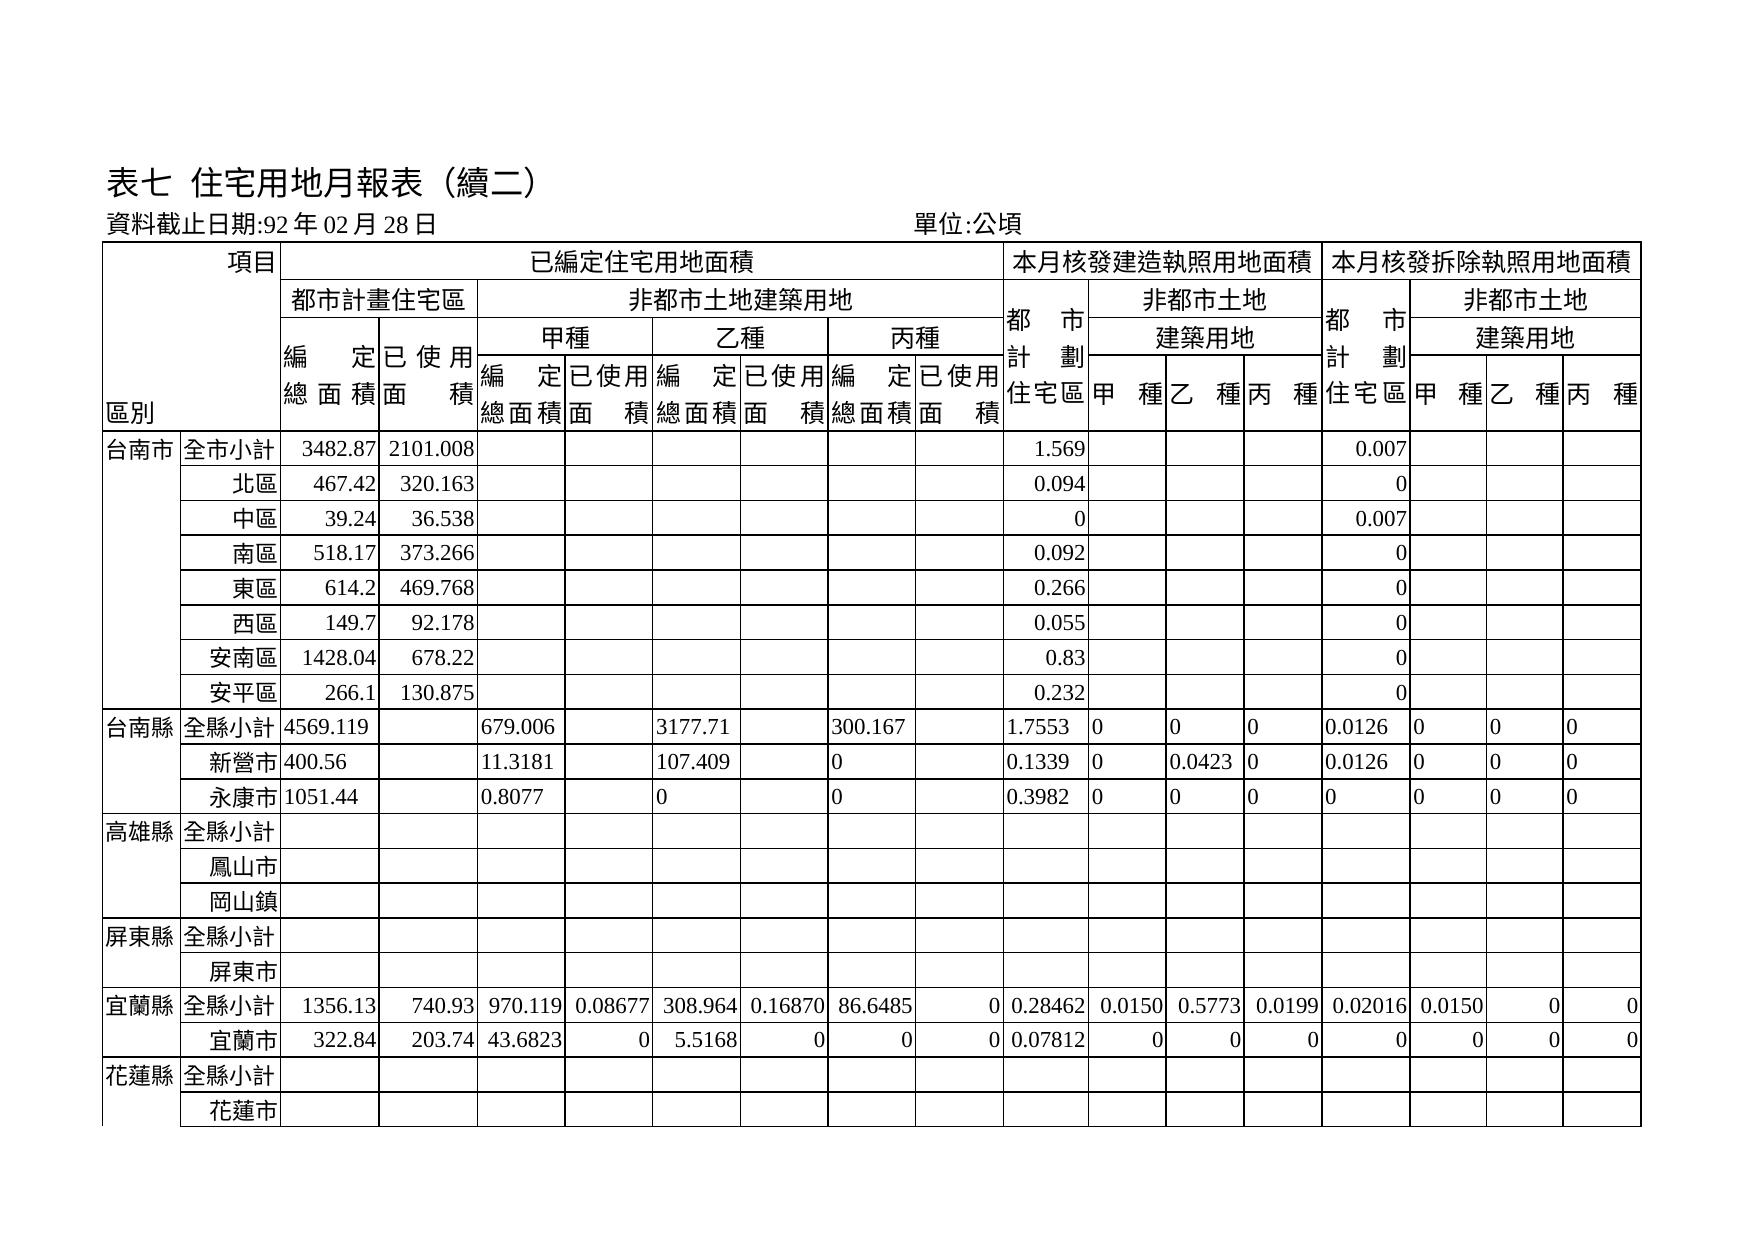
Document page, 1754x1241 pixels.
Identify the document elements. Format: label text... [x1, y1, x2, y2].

table_cell [566, 1058, 652, 1091]
text 表七 住宅用地月報表（續二） [106, 156, 1648, 205]
table_cell [1487, 1058, 1562, 1091]
table_cell 花蓮縣 [103, 1058, 180, 1126]
table_cell [281, 953, 378, 987]
table_cell [829, 432, 915, 465]
table_cell 都市計畫住宅區 [281, 280, 477, 317]
table_cell [1564, 571, 1640, 604]
table_cell [829, 640, 915, 673]
table_cell 0.0150 [1411, 988, 1486, 1021]
table_cell [653, 675, 740, 708]
table_cell 0 [829, 780, 915, 813]
table_cell [1167, 606, 1243, 639]
table_cell [1411, 432, 1486, 465]
table_cell [1245, 919, 1321, 952]
table_cell [1245, 501, 1321, 534]
table_cell [196, 317, 280, 354]
table_cell [1245, 466, 1321, 499]
table_cell [1245, 432, 1321, 465]
table_cell [380, 1058, 477, 1091]
table_cell [1564, 884, 1640, 917]
table_cell 面積 [741, 392, 827, 430]
table_cell 編定 [478, 356, 564, 392]
table_cell [380, 745, 477, 778]
table_cell [1167, 571, 1243, 604]
table_cell [1089, 466, 1165, 499]
table_cell [829, 919, 915, 952]
table_header 已編定住宅用地面積 [281, 243, 1003, 279]
table_cell 614.2 [281, 571, 378, 604]
table_cell [1167, 919, 1243, 952]
table_cell 已使用 [566, 356, 652, 392]
table_cell 469.768 [380, 571, 477, 604]
table_cell [1167, 953, 1243, 987]
table_cell 0 [1167, 710, 1243, 743]
table_cell [1004, 1058, 1088, 1091]
table_cell [478, 849, 564, 882]
table_cell 0 [1089, 1023, 1165, 1056]
table_cell 都市 計劃 住宅區 [1323, 280, 1409, 430]
table_cell 0 [1004, 501, 1088, 534]
table_cell 1.7553 [1004, 710, 1088, 743]
table_cell [916, 1093, 1003, 1126]
table_cell [1323, 1058, 1409, 1091]
table_cell 編定 總面積 [281, 318, 378, 430]
table_cell [478, 814, 564, 847]
table_cell [1245, 884, 1321, 917]
table_cell 300.167 [829, 710, 915, 743]
table_cell 0 [1245, 710, 1321, 743]
table_header 本月核發拆除執照用地面積 [1323, 243, 1640, 279]
table_cell [1487, 432, 1562, 465]
table_header [103, 243, 196, 279]
table_cell 1.569 [1004, 432, 1088, 465]
table_cell 丙種 [1245, 356, 1321, 430]
table_cell [653, 1058, 740, 1091]
table_cell 甲種 [1411, 356, 1486, 430]
table_cell 全縣小計 [181, 814, 280, 847]
table_cell [1564, 919, 1640, 952]
table_cell [1089, 675, 1165, 708]
table_cell [1089, 536, 1165, 569]
table_cell [741, 919, 827, 952]
table_cell [103, 317, 196, 354]
table_cell [741, 849, 827, 882]
table_cell 1051.44 [281, 780, 378, 813]
table_cell [1411, 536, 1486, 569]
table_cell 0 [916, 1023, 1003, 1056]
table_cell 0 [1323, 640, 1409, 673]
table_cell 宜蘭市 [181, 1023, 280, 1056]
table_cell [916, 884, 1003, 917]
table_cell 新營市 [181, 745, 280, 778]
table_cell [653, 571, 740, 604]
table_cell 320.163 [380, 466, 477, 499]
table_cell [1487, 640, 1562, 673]
table_cell [1564, 466, 1640, 499]
table_cell [1564, 1058, 1640, 1091]
table_cell 266.1 [281, 675, 378, 708]
table_cell [653, 536, 740, 569]
table_cell [1323, 1093, 1409, 1126]
table_cell 1356.13 [281, 988, 378, 1021]
table_cell [916, 814, 1003, 847]
table_cell 36.538 [380, 501, 477, 534]
table_cell 0 [829, 745, 915, 778]
table_cell [1089, 814, 1165, 847]
table_cell [1411, 1058, 1486, 1091]
table_cell [1564, 675, 1640, 708]
table_cell 107.409 [653, 745, 740, 778]
table_cell [653, 919, 740, 952]
table_cell [478, 675, 564, 708]
table_cell 乙種 [653, 318, 827, 354]
table_cell 0.0150 [1089, 988, 1165, 1021]
table_cell [741, 710, 827, 743]
table_cell [1487, 814, 1562, 847]
table_cell [916, 501, 1003, 534]
table_cell 總面積 [653, 392, 740, 430]
table_cell 0 [1564, 1023, 1640, 1056]
table_cell 678.22 [380, 640, 477, 673]
table_cell [1245, 814, 1321, 847]
table_cell [566, 640, 652, 673]
table_cell [1167, 1058, 1243, 1091]
table_cell 0 [1487, 988, 1562, 1021]
table_cell [1167, 849, 1243, 882]
table_header 本月核發建造執照用地面積 [1004, 243, 1321, 279]
table_cell 92.178 [380, 606, 477, 639]
table_cell [281, 1093, 378, 1126]
table_cell [741, 466, 827, 499]
table_cell [1167, 675, 1243, 708]
table_cell [566, 571, 652, 604]
table_cell 0.16870 [741, 988, 827, 1021]
table_cell [1089, 1058, 1165, 1091]
table_cell 0.092 [1004, 536, 1088, 569]
table_cell [653, 606, 740, 639]
table_cell 0.007 [1323, 501, 1409, 534]
table_cell [1411, 501, 1486, 534]
table_cell 0 [1487, 745, 1562, 778]
table_cell 南區 [181, 536, 280, 569]
table_cell 甲種 [1089, 356, 1165, 430]
text 資料截止日期:92年02月28日 單位:公頃 [106, 205, 1648, 241]
table_cell 0 [1564, 745, 1640, 778]
table_cell [829, 814, 915, 847]
table_cell [1487, 606, 1562, 639]
table_cell [1167, 466, 1243, 499]
table_cell 3482.87 [281, 432, 378, 465]
table_cell 0 [1564, 780, 1640, 813]
table_cell 0 [741, 1023, 827, 1056]
table_cell 0.8077 [478, 780, 564, 813]
table_cell [741, 606, 827, 639]
table_cell 編定 [653, 356, 740, 392]
table_cell 0.232 [1004, 675, 1088, 708]
table_cell 0 [829, 1023, 915, 1056]
table_cell 非都市土地建築用地 [478, 280, 1003, 317]
table_cell 已使用 [741, 356, 827, 392]
table_cell [829, 849, 915, 882]
table_cell [566, 536, 652, 569]
table_cell [653, 466, 740, 499]
table_cell 0 [1089, 745, 1165, 778]
table_cell [1564, 432, 1640, 465]
table_cell [1089, 606, 1165, 639]
table_cell 0.0126 [1323, 745, 1409, 778]
table_cell [1089, 919, 1165, 952]
table_cell [916, 1058, 1003, 1091]
table_cell [1245, 606, 1321, 639]
table_cell 北區 [181, 466, 280, 499]
table_cell [281, 814, 378, 847]
table_cell 岡山鎮 [181, 884, 280, 917]
table_cell [1167, 501, 1243, 534]
table_cell 2101.008 [380, 432, 477, 465]
table_cell 屏東市 [181, 953, 280, 987]
table_cell 屏東縣 [103, 919, 180, 987]
table_cell 台南市 [103, 432, 180, 708]
table_cell 39.24 [281, 501, 378, 534]
table_cell [566, 501, 652, 534]
table_cell [1564, 606, 1640, 639]
table_cell [566, 432, 652, 465]
table_cell 高雄縣 [103, 814, 180, 917]
table_cell [916, 571, 1003, 604]
table_cell 740.93 [380, 988, 477, 1021]
table_cell [1089, 501, 1165, 534]
table_cell [1245, 536, 1321, 569]
table_cell [281, 1058, 378, 1091]
table_cell [1004, 849, 1088, 882]
table_cell [566, 849, 652, 882]
table_cell 已使用 面積 [380, 318, 477, 430]
table_cell [1564, 640, 1640, 673]
table_cell [478, 884, 564, 917]
table_cell [829, 1058, 915, 1091]
table_cell [1564, 953, 1640, 987]
table_cell [478, 571, 564, 604]
table_cell 區別 [103, 392, 196, 430]
table_cell [653, 814, 740, 847]
table_cell [566, 919, 652, 952]
table_header 項目 [196, 243, 280, 279]
table_cell [566, 466, 652, 499]
table_cell [1564, 501, 1640, 534]
table_cell [566, 745, 652, 778]
table_cell [653, 640, 740, 673]
table_cell [1245, 953, 1321, 987]
table_cell 西區 [181, 606, 280, 639]
table_cell [1411, 849, 1486, 882]
table_cell 86.6485 [829, 988, 915, 1021]
table_cell [741, 1093, 827, 1126]
table_cell [1564, 814, 1640, 847]
table_cell 0.0423 [1167, 745, 1243, 778]
table_cell [566, 780, 652, 813]
table_cell 0 [1323, 675, 1409, 708]
table_cell [281, 849, 378, 882]
table_cell [1245, 675, 1321, 708]
table_cell 全縣小計 [181, 710, 280, 743]
table_cell 花蓮市 [181, 1093, 280, 1126]
table_cell [566, 710, 652, 743]
table_cell [1004, 814, 1088, 847]
table_cell [1089, 953, 1165, 987]
table_cell [1487, 466, 1562, 499]
table_cell [653, 501, 740, 534]
table_cell 台南縣 [103, 710, 180, 813]
table_cell [1411, 953, 1486, 987]
table_cell 永康市 [181, 780, 280, 813]
table_cell [916, 466, 1003, 499]
table_cell 0 [1245, 745, 1321, 778]
table_cell 都市 計劃 住宅區 [1004, 280, 1088, 430]
table_cell [1004, 919, 1088, 952]
table_cell 非都市土地 [1089, 280, 1321, 317]
table_cell [741, 432, 827, 465]
table_cell 丙種 [829, 318, 1003, 354]
table_cell [380, 1093, 477, 1126]
table_cell [1411, 675, 1486, 708]
table_cell [829, 606, 915, 639]
table_cell 0.83 [1004, 640, 1088, 673]
table_cell [478, 919, 564, 952]
table_cell [1487, 571, 1562, 604]
table_cell 322.84 [281, 1023, 378, 1056]
table_cell [653, 849, 740, 882]
table_cell [566, 675, 652, 708]
table_cell 0 [1564, 988, 1640, 1021]
table_cell [1167, 814, 1243, 847]
table_cell 已使用 [916, 356, 1003, 392]
table_cell [1411, 466, 1486, 499]
table_cell [281, 919, 378, 952]
table_cell [1564, 536, 1640, 569]
table_cell [916, 849, 1003, 882]
table_cell 1428.04 [281, 640, 378, 673]
table_cell 43.6823 [478, 1023, 564, 1056]
table_cell [1004, 953, 1088, 987]
table_cell 518.17 [281, 536, 378, 569]
table_cell [653, 1093, 740, 1126]
table_cell [380, 884, 477, 917]
table_cell 全縣小計 [181, 1058, 280, 1091]
table_cell 0 [1487, 780, 1562, 813]
table_cell [478, 466, 564, 499]
table_cell 0 [1089, 780, 1165, 813]
table_cell [1167, 884, 1243, 917]
table_cell 0 [1323, 780, 1409, 813]
table_cell [829, 953, 915, 987]
table_cell [653, 884, 740, 917]
table_cell [566, 1093, 652, 1126]
table_cell [829, 536, 915, 569]
table_cell 乙種 [1487, 356, 1562, 430]
table_cell 203.74 [380, 1023, 477, 1056]
table_cell [380, 919, 477, 952]
table_cell 308.964 [653, 988, 740, 1021]
table_cell 0 [1323, 1023, 1409, 1056]
table_cell [1411, 571, 1486, 604]
table_cell 0 [1411, 1023, 1486, 1056]
table_cell [478, 606, 564, 639]
table_cell [566, 884, 652, 917]
table_cell 0 [916, 988, 1003, 1021]
table_cell 0.28462 [1004, 988, 1088, 1021]
table_cell 甲種 [478, 318, 652, 354]
table_cell [916, 432, 1003, 465]
table_cell 0.08677 [566, 988, 652, 1021]
table_cell 0 [653, 780, 740, 813]
table_cell [829, 884, 915, 917]
table_cell [1167, 1093, 1243, 1126]
table_cell 400.56 [281, 745, 378, 778]
table_cell [1323, 953, 1409, 987]
table_cell 5.5168 [653, 1023, 740, 1056]
table_cell [1167, 536, 1243, 569]
table_cell [1411, 919, 1486, 952]
table_cell [916, 536, 1003, 569]
table_cell [829, 501, 915, 534]
table_cell [1089, 1093, 1165, 1126]
table_cell [566, 953, 652, 987]
table_cell [916, 953, 1003, 987]
table_cell 0.0199 [1245, 988, 1321, 1021]
table_cell 0.266 [1004, 571, 1088, 604]
table_cell [1245, 1093, 1321, 1126]
table_cell 面積 [916, 392, 1003, 430]
table_cell [478, 501, 564, 534]
table_cell [741, 675, 827, 708]
table_cell 130.875 [380, 675, 477, 708]
table_cell [281, 884, 378, 917]
table_cell [1004, 884, 1088, 917]
table_cell [741, 953, 827, 987]
table_cell [1487, 536, 1562, 569]
table_cell [1323, 814, 1409, 847]
table_cell [741, 1058, 827, 1091]
table_cell [478, 432, 564, 465]
table_cell 建築用地 [1089, 318, 1321, 354]
table_cell 0.055 [1004, 606, 1088, 639]
table_cell [1487, 501, 1562, 534]
table_cell [653, 432, 740, 465]
table_cell 0 [1323, 536, 1409, 569]
table_cell 373.266 [380, 536, 477, 569]
table_cell [196, 279, 280, 317]
table_cell 467.42 [281, 466, 378, 499]
table_cell 宜蘭縣 [103, 988, 180, 1056]
table_cell 0.3982 [1004, 780, 1088, 813]
table_cell [1245, 1058, 1321, 1091]
table_cell [1089, 640, 1165, 673]
table_cell [1487, 675, 1562, 708]
table_cell 0 [1411, 745, 1486, 778]
table_cell [1245, 571, 1321, 604]
table_cell [566, 606, 652, 639]
table_cell [1411, 640, 1486, 673]
table_cell [1089, 571, 1165, 604]
table_cell 乙種 [1167, 356, 1243, 430]
table_cell 0.007 [1323, 432, 1409, 465]
table_cell 0.02016 [1323, 988, 1409, 1021]
table_cell [1323, 849, 1409, 882]
table_cell [1411, 884, 1486, 917]
table_cell 0 [1487, 710, 1562, 743]
table_cell [916, 675, 1003, 708]
table_cell [103, 279, 196, 317]
table_cell [1089, 849, 1165, 882]
table_cell [829, 675, 915, 708]
table_cell [478, 640, 564, 673]
table_cell [1411, 814, 1486, 847]
table_cell 0 [1487, 1023, 1562, 1056]
table_cell [741, 536, 827, 569]
table_cell [103, 354, 196, 392]
table_cell 0 [1245, 1023, 1321, 1056]
table_cell [916, 606, 1003, 639]
table_cell [1167, 432, 1243, 465]
table_cell [196, 354, 280, 392]
table_cell [478, 536, 564, 569]
table_cell 0 [1411, 710, 1486, 743]
table_cell [1564, 1093, 1640, 1126]
table_cell 安平區 [181, 675, 280, 708]
table_cell 149.7 [281, 606, 378, 639]
table_cell [1004, 1093, 1088, 1126]
table_cell [1487, 919, 1562, 952]
table_cell 0.5773 [1167, 988, 1243, 1021]
table_cell 東區 [181, 571, 280, 604]
table_cell [478, 1058, 564, 1091]
table_cell 全市小計 [181, 432, 280, 465]
table_cell 丙種 [1564, 356, 1640, 430]
table_cell 0 [1323, 606, 1409, 639]
table_cell 鳳山市 [181, 849, 280, 882]
table_cell [380, 710, 477, 743]
table_cell [653, 953, 740, 987]
table_cell [741, 571, 827, 604]
table_cell [741, 814, 827, 847]
table_cell 0.1339 [1004, 745, 1088, 778]
table_cell [1411, 606, 1486, 639]
table_cell [1167, 640, 1243, 673]
table_cell [478, 1093, 564, 1126]
table_cell [478, 953, 564, 987]
table_cell 建築用地 [1411, 318, 1640, 354]
table_cell 全縣小計 [181, 988, 280, 1021]
table_cell [829, 466, 915, 499]
table_cell [566, 814, 652, 847]
table_cell 0.094 [1004, 466, 1088, 499]
table_cell [1245, 640, 1321, 673]
table_cell [741, 640, 827, 673]
table_cell 0 [1089, 710, 1165, 743]
table_cell [1245, 849, 1321, 882]
table_cell 編定 [829, 356, 915, 392]
table_cell [916, 780, 1003, 813]
table_cell [1089, 884, 1165, 917]
table_cell [196, 392, 280, 430]
table_cell 0.07812 [1004, 1023, 1088, 1056]
table_cell 0 [1323, 466, 1409, 499]
table_cell 0 [1411, 780, 1486, 813]
table_cell 全縣小計 [181, 919, 280, 952]
table_cell [741, 501, 827, 534]
table_cell 總面積 [478, 392, 564, 430]
table_cell [1487, 849, 1562, 882]
table_cell 970.119 [478, 988, 564, 1021]
table_cell [380, 849, 477, 882]
table_cell 11.3181 [478, 745, 564, 778]
table_cell [741, 745, 827, 778]
table_cell [829, 571, 915, 604]
table_cell [1411, 1093, 1486, 1126]
table_cell 0 [566, 1023, 652, 1056]
table_cell [916, 640, 1003, 673]
table_cell 3177.71 [653, 710, 740, 743]
table_cell 679.006 [478, 710, 564, 743]
table_cell 中區 [181, 501, 280, 534]
table_cell [1487, 884, 1562, 917]
table_cell 4569.119 [281, 710, 378, 743]
table_cell [380, 953, 477, 987]
table_cell [916, 710, 1003, 743]
table_cell [916, 919, 1003, 952]
table_cell [741, 884, 827, 917]
table_cell 0 [1167, 1023, 1243, 1056]
table_cell 0 [1323, 571, 1409, 604]
table_cell [741, 780, 827, 813]
table_cell 非都市土地 [1411, 280, 1640, 317]
table_cell 總面積 [829, 392, 915, 430]
table_cell 0 [1167, 780, 1243, 813]
table_cell 安南區 [181, 640, 280, 673]
table_cell [1323, 919, 1409, 952]
table_cell [1323, 884, 1409, 917]
table_cell 0.0126 [1323, 710, 1409, 743]
table_cell [1564, 849, 1640, 882]
table_cell [1487, 953, 1562, 987]
table_cell [1089, 432, 1165, 465]
table_cell 面積 [566, 392, 652, 430]
table_cell 0 [1245, 780, 1321, 813]
table_cell [1487, 1093, 1562, 1126]
table_cell 0 [1564, 710, 1640, 743]
table_cell [829, 1093, 915, 1126]
table_cell [380, 780, 477, 813]
table_cell [380, 814, 477, 847]
table_cell [916, 745, 1003, 778]
